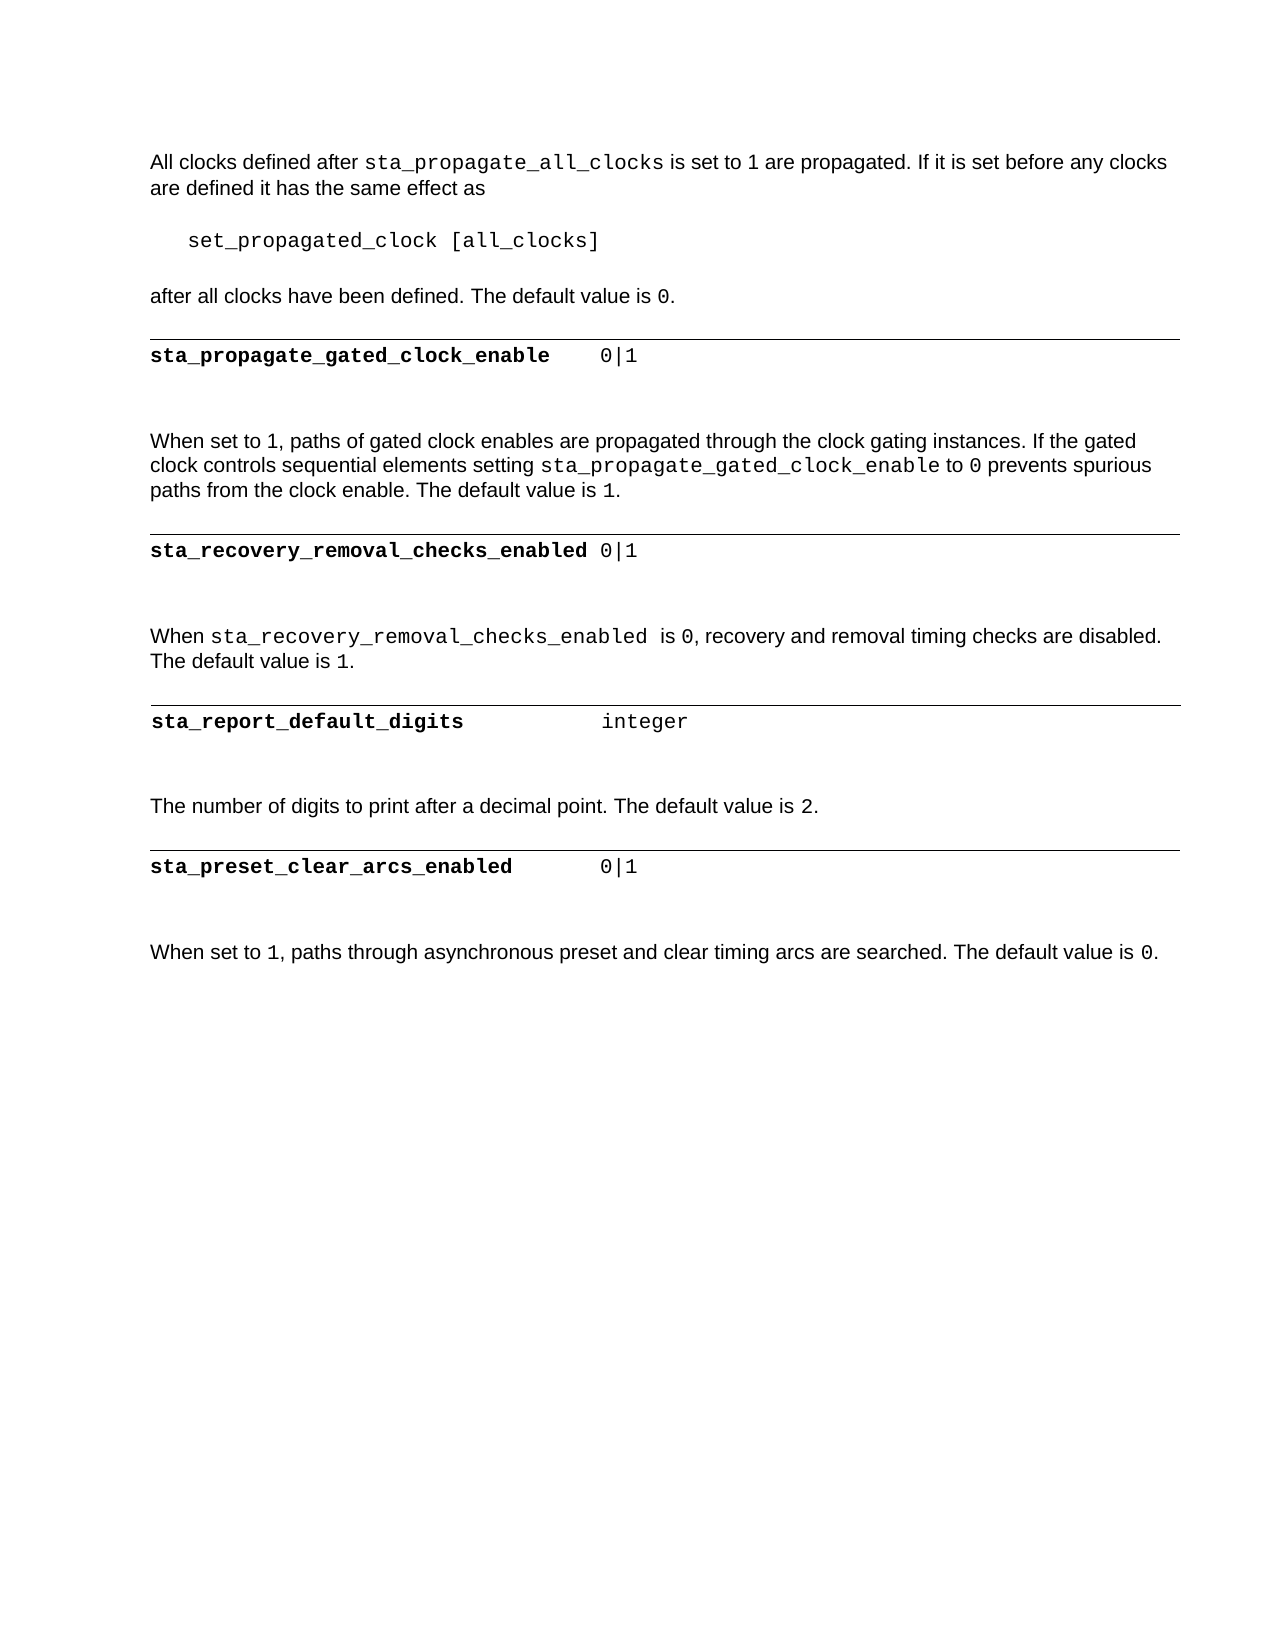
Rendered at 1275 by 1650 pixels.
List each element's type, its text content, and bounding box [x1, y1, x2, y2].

table_header 0|1 [600, 851, 1180, 909]
text All clocks defined after sta_propagate_all_clocks is set to 1 are propagated. If it is set before any clocks are defined it has the same effect as [150, 150, 1180, 200]
text When sta_recovery_removal_checks_enabled is 0, recovery and removal timing checks are disabled. The default value is 1. [150, 623, 1180, 675]
table_header integer [601, 706, 1181, 764]
table_header sta_recovery_removal_checks_enabled [150, 535, 600, 593]
text When set to 1, paths of gated clock enables are propagated through the clock gating instances. If the gated clock controls sequential elements setting sta_propagate_gated_clock_enable to 0 prevents spurious paths from the clock enable. The default value is 1. [150, 428, 1180, 504]
text When set to 1, paths through asynchronous preset and clear timing arcs are searched. The default value is 0. [150, 939, 1180, 965]
table_header sta_preset_clear_arcs_enabled [150, 851, 600, 909]
table_header 0|1 [600, 340, 1180, 398]
table_header 0|1 [600, 535, 1180, 593]
text after all clocks have been defined. The default value is 0. [150, 283, 1180, 309]
table_header sta_propagate_gated_clock_enable [150, 340, 600, 398]
text The number of digits to print after a decimal point. The default value is 2. [150, 794, 1180, 820]
text set_propagated_clock [all_clocks] [187, 230, 1180, 253]
table_header sta_report_default_digits [151, 706, 601, 764]
